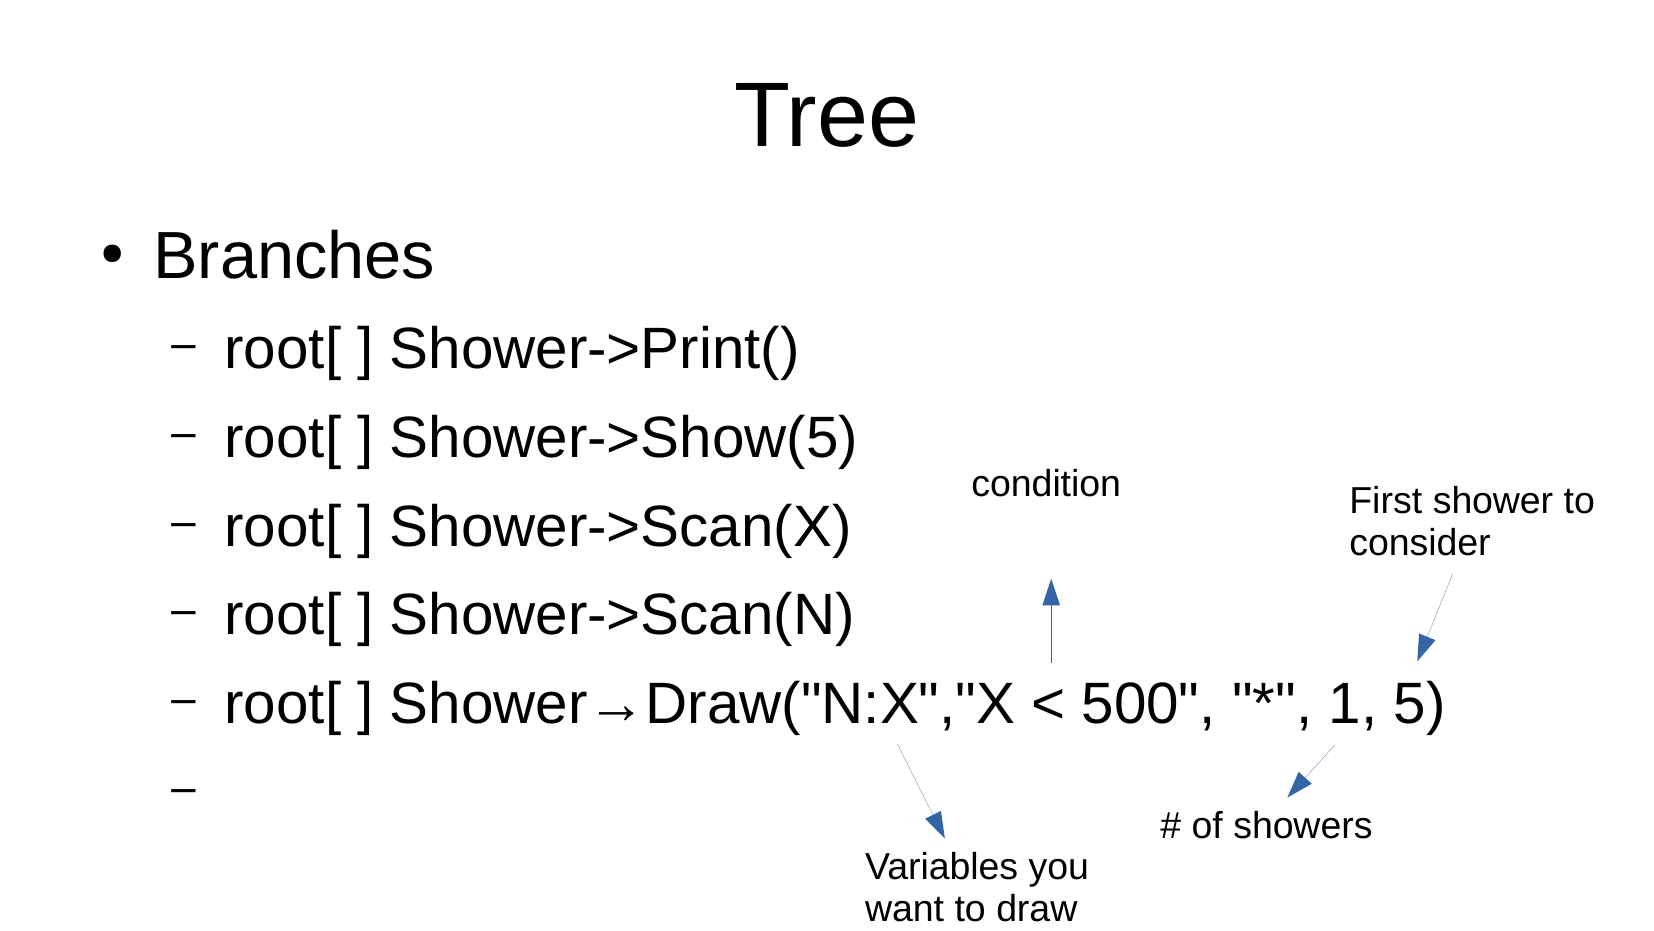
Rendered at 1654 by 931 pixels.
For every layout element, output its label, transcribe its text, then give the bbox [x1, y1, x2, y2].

title Tree [82, 37, 1571, 193]
text_box First shower to consider [1334, 472, 1619, 573]
list Branches root[ ] Shower->Print() root[ ] Shower->Show(5) root[ ] Shower->Scan(X) root[ ] Shower->Scan(N) root[ ] Shower→Draw("N:X","X < 500", "*", 1, 5) [82, 217, 1571, 758]
text_box condition [956, 455, 1229, 579]
text_box # of showers [1145, 797, 1430, 898]
text_box Variables you want to draw [850, 838, 1146, 931]
